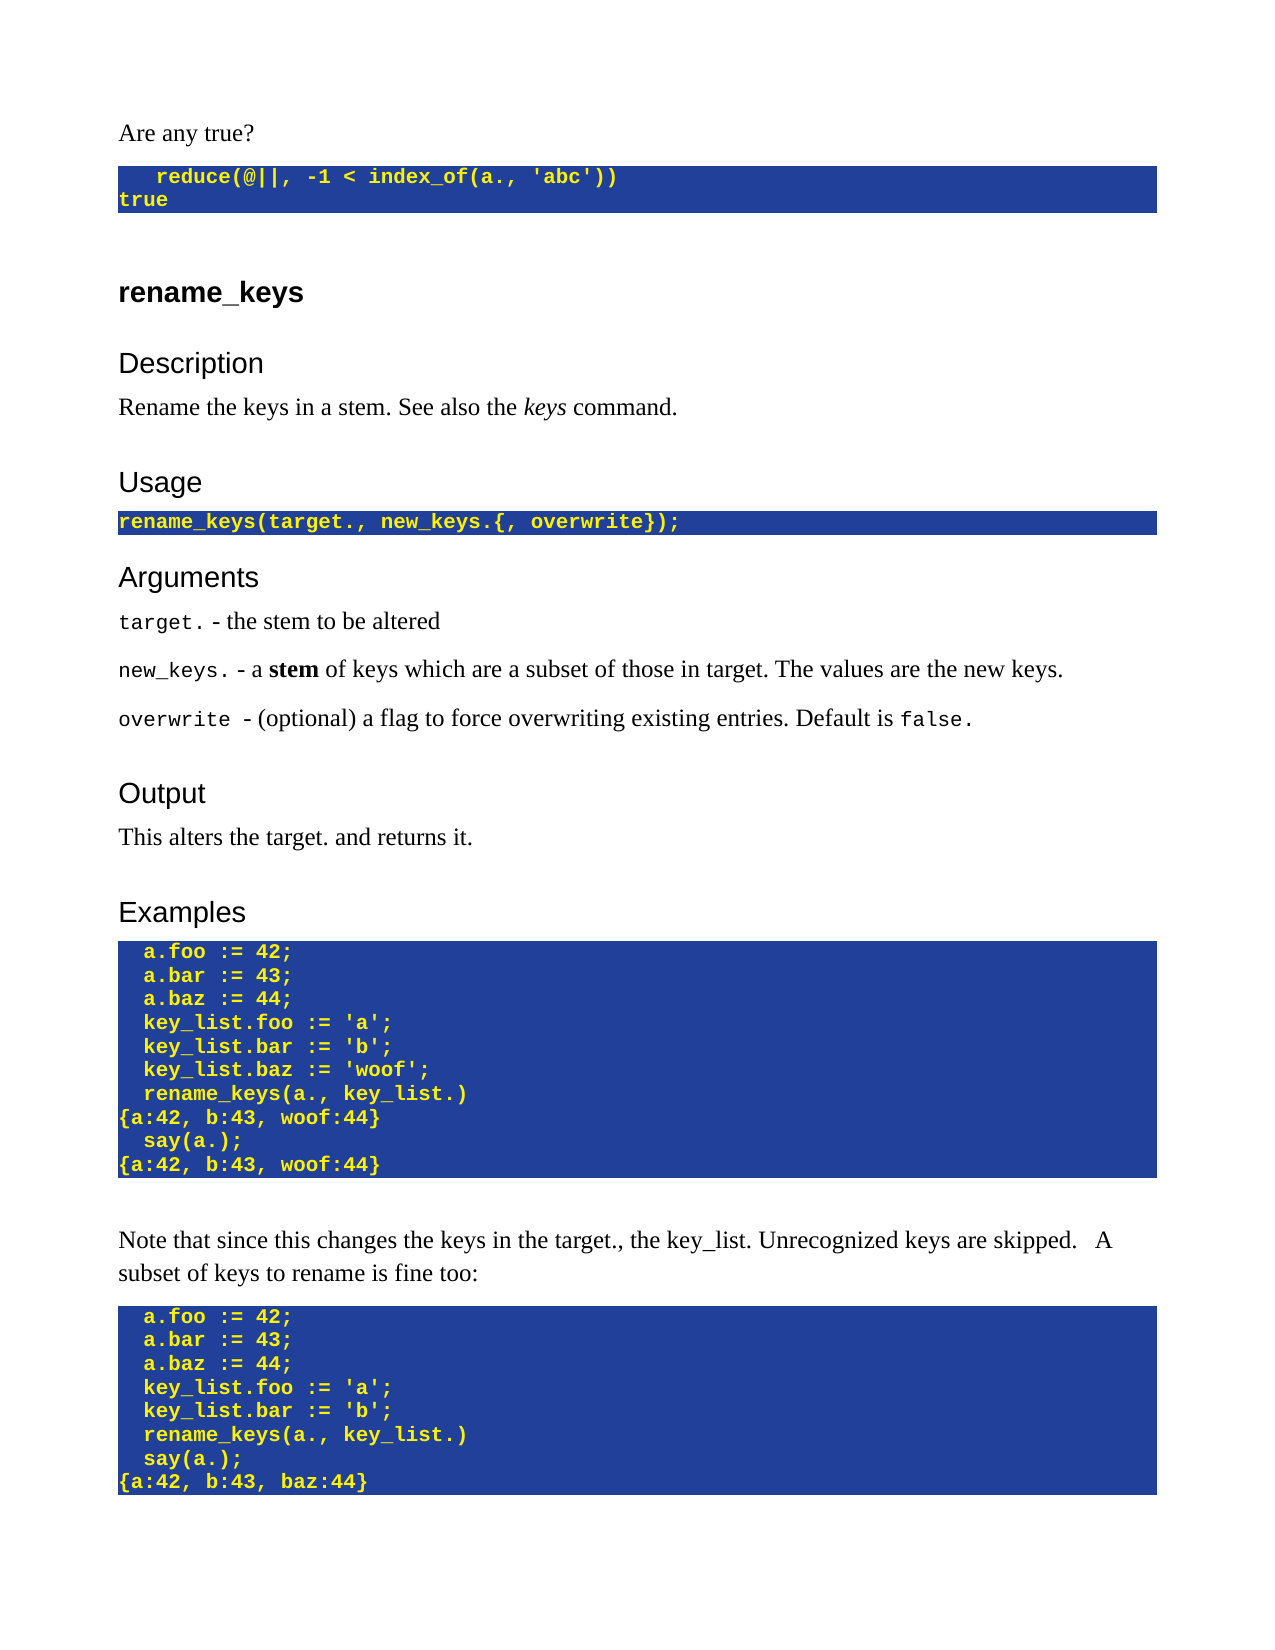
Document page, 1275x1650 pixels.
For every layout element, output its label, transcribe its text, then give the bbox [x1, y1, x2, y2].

text new_keys. - a stem of keys which are a subset of those in target. The values are the new keys. [118, 654, 1157, 684]
text true [118, 189, 1157, 213]
subtitle Output [118, 776, 1157, 810]
text target. - the stem to be altered [118, 606, 1157, 635]
text Rename the keys in a stem. See also the keys command. [118, 392, 1157, 421]
text say(a.); [118, 1130, 1157, 1154]
subtitle Description [118, 346, 1157, 380]
text key_list.bar := 'b'; [118, 1400, 1157, 1424]
text This alters the target. and returns it. [118, 822, 1157, 851]
text a.baz := 44; [118, 1353, 1157, 1377]
text overwrite - (optional) a flag to force overwriting existing entries. Default is false. [118, 703, 1157, 732]
text a.foo := 42; [118, 1306, 1157, 1329]
text {a:42, b:43, baz:44} [118, 1471, 1157, 1495]
text a.bar := 43; [118, 965, 1157, 988]
text Note that since this changes the keys in the target., the key_list. Unrecognized keys are skipped. A subset of keys to rename is fine too: [118, 1225, 1157, 1287]
subtitle Arguments [118, 560, 1157, 593]
text rename_keys(a., key_list.) [118, 1083, 1157, 1107]
subtitle Usage [118, 465, 1157, 499]
text reduce(@||, -1 < index_of(a., 'abc')) [118, 166, 1157, 189]
text Are any true? [118, 118, 1157, 147]
text key_list.foo := 'a'; [118, 1012, 1157, 1036]
text say(a.); [118, 1448, 1157, 1471]
text {a:42, b:43, woof:44} [118, 1154, 1157, 1178]
subtitle Examples [118, 895, 1157, 929]
text a.bar := 43; [118, 1329, 1157, 1353]
text key_list.baz := 'woof'; [118, 1059, 1157, 1083]
text a.foo := 42; [118, 941, 1157, 965]
text rename_keys(a., key_list.) [118, 1424, 1157, 1448]
text key_list.foo := 'a'; [118, 1377, 1157, 1400]
text {a:42, b:43, woof:44} [118, 1107, 1157, 1130]
subtitle rename_keys [118, 275, 1157, 309]
text a.baz := 44; [118, 988, 1157, 1012]
text key_list.bar := 'b'; [118, 1036, 1157, 1059]
text rename_keys(target., new_keys.{, overwrite}); [118, 511, 1157, 535]
